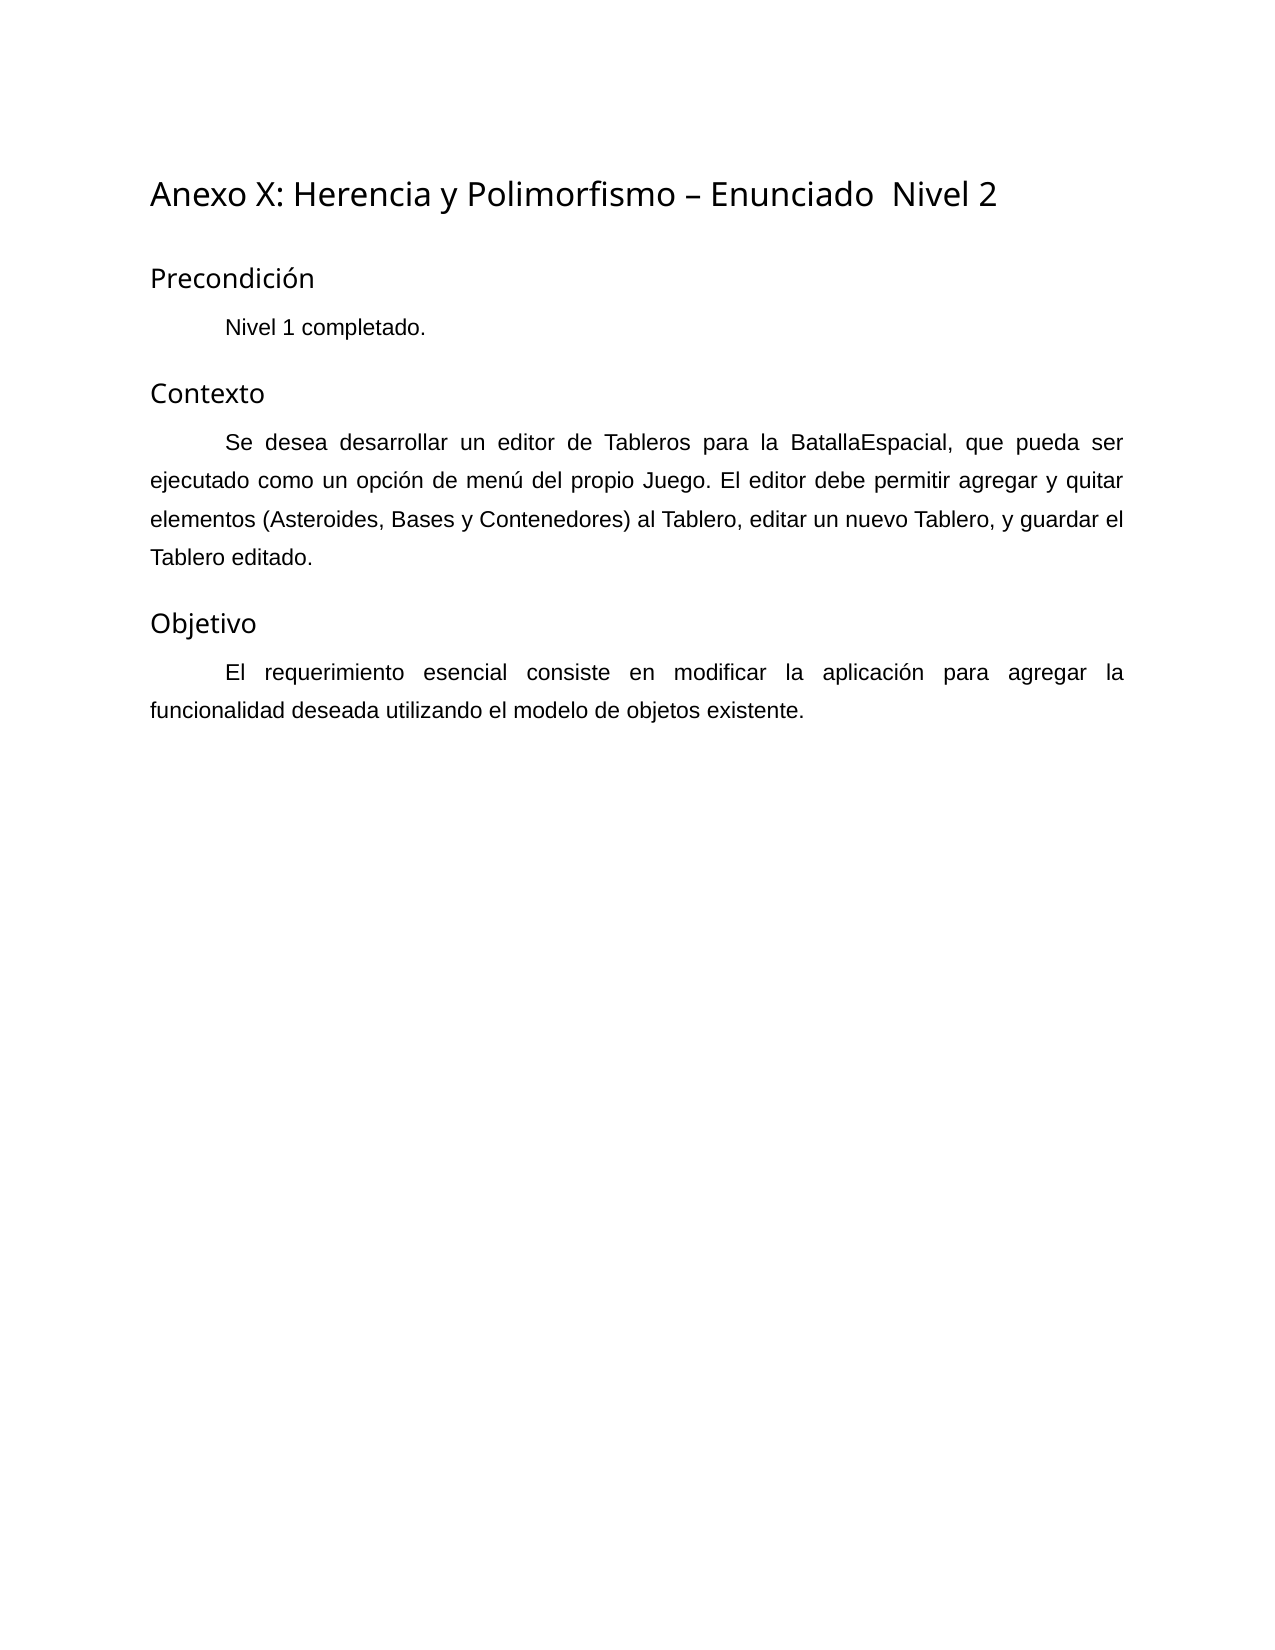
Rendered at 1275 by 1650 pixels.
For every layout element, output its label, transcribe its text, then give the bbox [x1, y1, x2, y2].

subtitle Anexo X: Herencia y Polimorfismo – Enunciado Nivel 2 [150, 171, 1125, 216]
subtitle Precondición [150, 260, 1125, 297]
subtitle Contexto [150, 374, 1125, 411]
text Se desea desarrollar un editor de Tableros para la BatallaEspacial, que pueda ser ejecutado como un opción de menú del propio Juego. El editor debe permitir agregar y quitar elementos (Asteroides, Bases y Contenedores) al Tablero, editar un nuevo Tablero, y guardar el Tablero editado. [150, 430, 1125, 571]
text El requerimiento esencial consiste en modificar la aplicación para agregar la funcionalidad deseada utilizando el modelo de objetos existente. [150, 659, 1125, 724]
text Nivel 1 completado. [150, 315, 1125, 341]
subtitle Objetivo [150, 604, 1125, 641]
